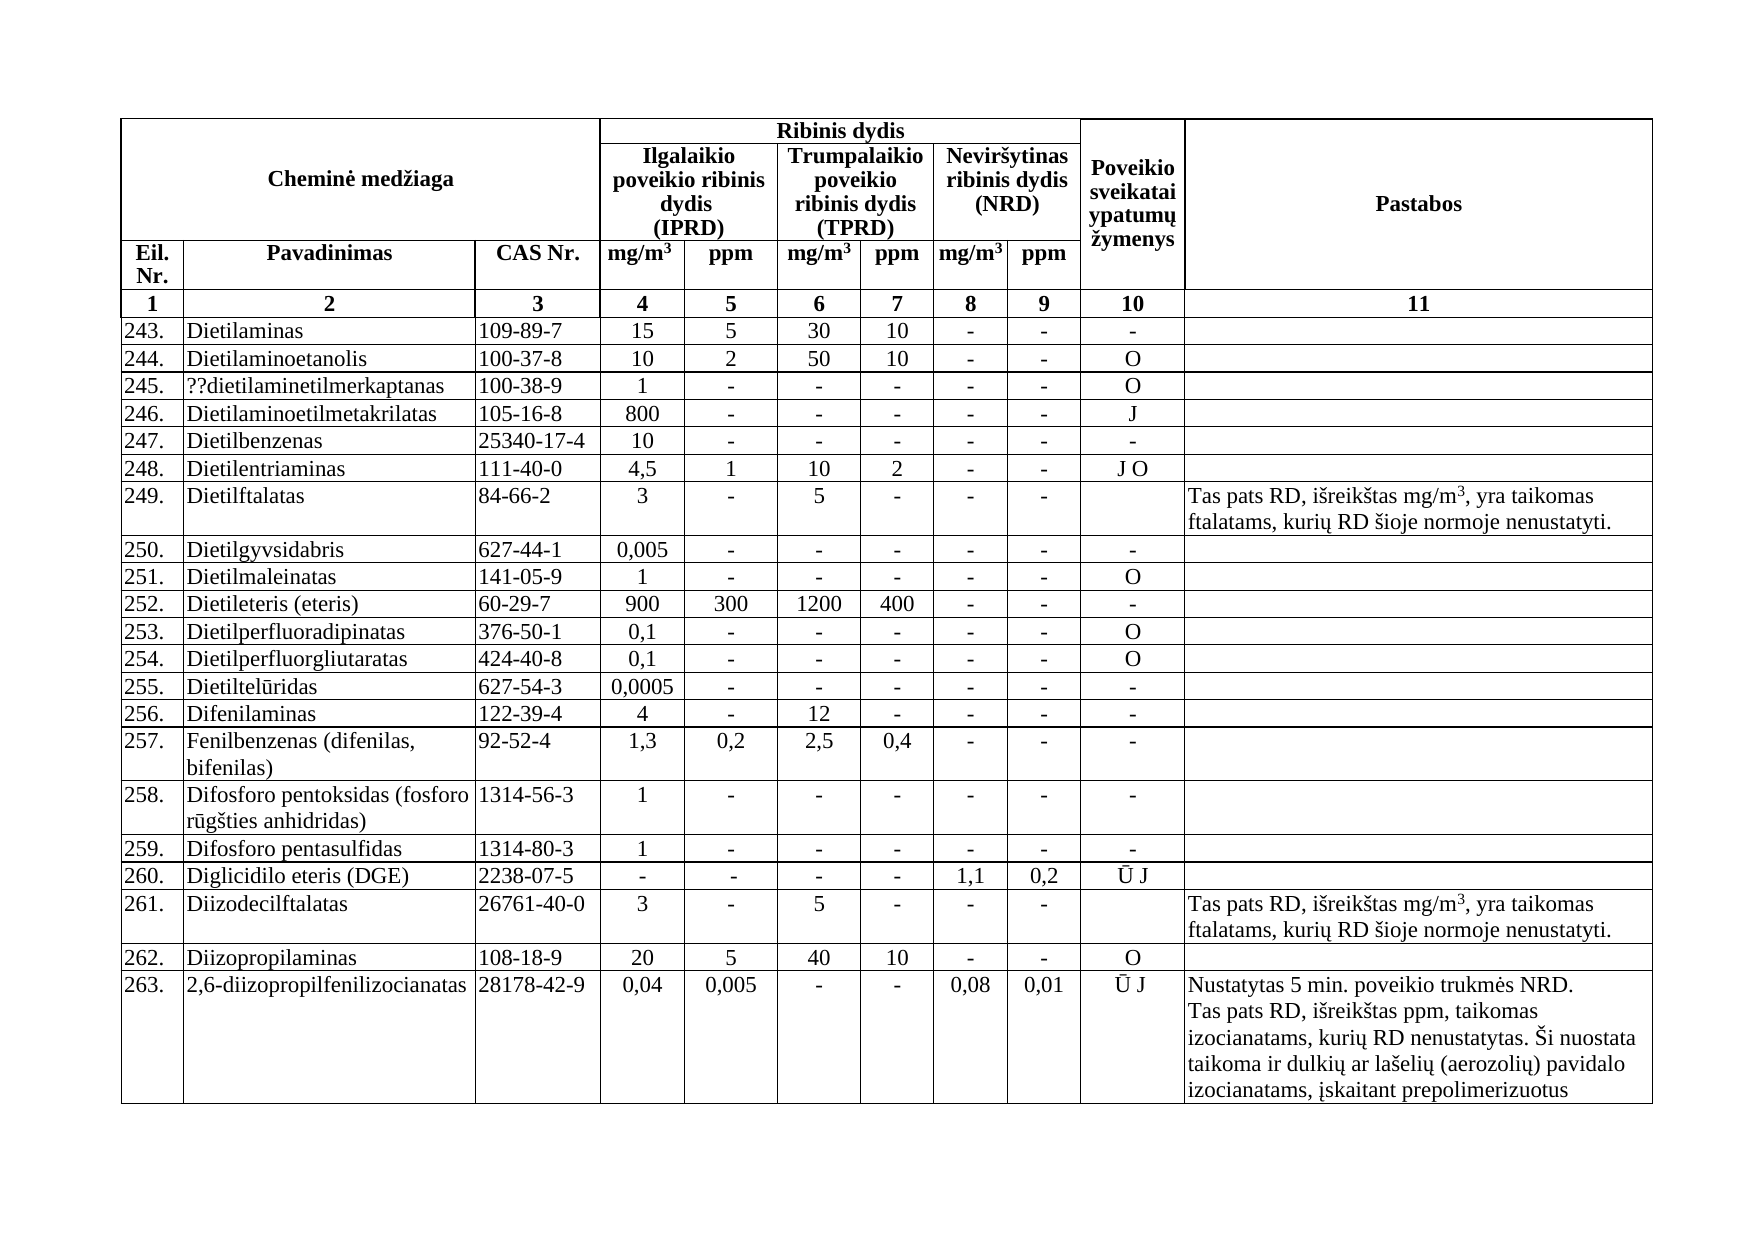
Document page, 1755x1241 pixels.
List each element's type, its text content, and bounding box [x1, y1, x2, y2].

table_cell 15 [601, 318, 684, 344]
table_cell 10 [1081, 290, 1184, 317]
table_cell O [1081, 618, 1184, 644]
table_cell 248. [122, 455, 183, 481]
table_cell 30 [778, 318, 860, 344]
table_cell - [934, 591, 1007, 617]
table_cell Ū J [1081, 971, 1184, 1103]
table_cell Dietilftalatas [184, 482, 475, 535]
table_cell - [1008, 563, 1080, 589]
table_cell - [1081, 427, 1184, 453]
table_cell - [861, 427, 933, 453]
table_cell - [1081, 318, 1184, 344]
table_cell 0,0005 [601, 673, 684, 699]
table_cell 259. [122, 835, 183, 861]
table_cell - [685, 427, 777, 453]
table_cell 10 [861, 944, 933, 970]
table_cell Eil. Nr. [122, 241, 183, 289]
table_cell 246. [122, 400, 183, 426]
table_cell 2,6-diizopropilfenilizocianatas [184, 971, 475, 1103]
table_cell 26761-40-0 [476, 890, 600, 942]
table_cell - [934, 645, 1007, 672]
table_cell - [934, 728, 1007, 780]
table_cell 10 [861, 345, 933, 371]
table_cell Ilgalaikio poveikio ribinis dydis (IPRD) [601, 144, 777, 240]
table_cell - [1008, 700, 1080, 726]
table_cell - [934, 781, 1007, 834]
table_cell 424-40-8 [476, 645, 600, 672]
table_cell - [861, 536, 933, 562]
table_cell - [778, 400, 860, 426]
table_cell - [1008, 345, 1080, 371]
table_cell - [1008, 536, 1080, 562]
table_cell 1 [601, 563, 684, 589]
table_cell mg/m3 [934, 241, 1007, 289]
table_cell 0,1 [601, 618, 684, 644]
table_cell [1185, 536, 1652, 562]
table_cell - [861, 618, 933, 644]
table_cell - [1008, 944, 1080, 970]
table_cell - [934, 618, 1007, 644]
table_cell - [861, 781, 933, 834]
table_cell ppm [685, 241, 777, 289]
table_cell - [685, 673, 777, 699]
table_cell - [1008, 373, 1080, 399]
table_cell 252. [122, 591, 183, 617]
table_header Ribinis dydis [601, 119, 1080, 143]
table_cell Diizopropilaminas [184, 944, 475, 970]
table_cell 2,5 [778, 728, 860, 780]
table_cell [1185, 700, 1652, 726]
table_cell - [934, 455, 1007, 481]
table_cell - [861, 700, 933, 726]
table_cell 260. [122, 863, 183, 889]
table_cell - [601, 863, 684, 889]
table_cell 255. [122, 673, 183, 699]
table_cell 800 [601, 400, 684, 426]
table_cell [1185, 944, 1652, 970]
table_cell 28178-42-9 [476, 971, 600, 1103]
table_cell 257. [122, 728, 183, 780]
table_cell 122-39-4 [476, 700, 600, 726]
table_cell - [778, 673, 860, 699]
table_cell - [1008, 400, 1080, 426]
table_cell Dietileteris (eteris) [184, 591, 475, 617]
table_cell - [1008, 645, 1080, 672]
table_cell 0,4 [861, 728, 933, 780]
table_cell 1 [122, 290, 183, 317]
table_cell - [861, 563, 933, 589]
table_cell - [1081, 673, 1184, 699]
table_cell - [778, 863, 860, 889]
table_cell 6 [778, 290, 860, 317]
table_cell Dietilperfluoradipinatas [184, 618, 475, 644]
table_cell 0,04 [601, 971, 684, 1103]
table_cell O [1081, 373, 1184, 399]
table_cell - [685, 400, 777, 426]
table_cell 900 [601, 591, 684, 617]
table_cell 100-38-9 [476, 373, 600, 399]
table_cell O [1081, 944, 1184, 970]
table_cell Nustatytas 5 min. poveikio trukmės NRD. Tas pats RD, išreikštas ppm, taikomas izocianatams, kurių RD nenustatytas. Ši nuostata taikoma ir dulkių ar lašelių (aerozolių) pavidalo izocianatams, įskaitant prepolimerizuotus [1185, 971, 1652, 1103]
table_cell J O [1081, 455, 1184, 481]
table_cell - [778, 427, 860, 453]
table_cell - [861, 645, 933, 672]
table_cell - [861, 971, 933, 1103]
table_cell 60-29-7 [476, 591, 600, 617]
table_cell Dietilaminoetanolis [184, 345, 475, 371]
table_cell 4 [601, 700, 684, 726]
table_cell O [1081, 563, 1184, 589]
table_cell 1 [601, 373, 684, 399]
table_cell 254. [122, 645, 183, 672]
table_cell - [934, 482, 1007, 535]
table_cell - [861, 835, 933, 861]
table_cell - [934, 700, 1007, 726]
table_cell - [934, 536, 1007, 562]
table_cell 258. [122, 781, 183, 834]
table_cell - [1081, 536, 1184, 562]
table_cell [1185, 673, 1652, 699]
table_cell - [934, 427, 1007, 453]
table_cell 263. [122, 971, 183, 1103]
table_cell Dietilmaleinatas [184, 563, 475, 589]
table_cell - [685, 618, 777, 644]
table_cell - [1008, 455, 1080, 481]
table_cell 5 [685, 318, 777, 344]
table_cell 10 [861, 318, 933, 344]
table_cell - [778, 645, 860, 672]
table_cell 25340-17-4 [476, 427, 600, 453]
table_cell 1 [601, 781, 684, 834]
table_cell 3 [601, 482, 684, 535]
table_cell 40 [778, 944, 860, 970]
table_cell [1185, 781, 1652, 834]
table_cell [1185, 835, 1652, 861]
table_cell Diglicidilo eteris (DGE) [184, 863, 475, 889]
table_cell 253. [122, 618, 183, 644]
table_cell O [1081, 345, 1184, 371]
table_cell 2 [184, 290, 474, 317]
table_cell mg/m3 [601, 241, 684, 289]
table_cell 50 [778, 345, 860, 371]
table_cell - [1008, 728, 1080, 780]
table_cell Neviršytinas ribinis dydis (NRD) [934, 144, 1080, 240]
table_cell 5 [778, 482, 860, 535]
table_cell 249. [122, 482, 183, 535]
table_cell ppm [861, 241, 933, 289]
table_cell 10 [778, 455, 860, 481]
table_cell - [934, 318, 1007, 344]
table_cell Tas pats RD, išreikštas mg/m3, yra taikomas ftalatams, kurių RD šioje normoje nenustatyti. [1185, 890, 1652, 942]
table_cell CAS Nr. [476, 241, 599, 289]
table_cell Difosforo pentasulfidas [184, 835, 475, 861]
table_cell - [1008, 781, 1080, 834]
table_cell 250. [122, 536, 183, 562]
table_cell [1185, 427, 1652, 453]
table_cell - [1081, 835, 1184, 861]
table_cell - [778, 373, 860, 399]
table_cell - [861, 482, 933, 535]
table_cell - [1008, 618, 1080, 644]
table_cell 0,08 [934, 971, 1007, 1103]
table_cell Difenilaminas [184, 700, 475, 726]
table_cell - [861, 863, 933, 889]
table_cell - [685, 700, 777, 726]
table_cell - [1081, 591, 1184, 617]
table_cell 243. [122, 318, 183, 344]
table_cell - [1008, 482, 1080, 535]
table_cell [1185, 728, 1652, 780]
table_cell - [1008, 835, 1080, 861]
table_cell 627-44-1 [476, 536, 600, 562]
table_cell [1185, 345, 1652, 371]
table_cell Ū J [1081, 863, 1184, 889]
table_cell - [934, 835, 1007, 861]
table_cell - [861, 890, 933, 942]
table_cell 256. [122, 700, 183, 726]
table_cell [1185, 373, 1652, 399]
table_cell - [861, 673, 933, 699]
table_cell - [685, 863, 777, 889]
table_cell - [685, 781, 777, 834]
table_cell 0,005 [601, 536, 684, 562]
table_cell - [934, 373, 1007, 399]
table_cell 245. [122, 373, 183, 399]
table_cell 0,2 [1008, 863, 1080, 889]
table_cell 251. [122, 563, 183, 589]
table_cell 3 [601, 890, 684, 942]
table_cell 0,2 [685, 728, 777, 780]
table_cell 100-37-8 [476, 345, 600, 371]
table_cell [1185, 645, 1652, 672]
table_cell Dietilentriaminas [184, 455, 475, 481]
table_cell - [685, 482, 777, 535]
table_cell - [778, 781, 860, 834]
table_cell 5 [685, 944, 777, 970]
table_cell 400 [861, 591, 933, 617]
table_cell Dietilaminas [184, 318, 475, 344]
table_cell 1314-80-3 [476, 835, 600, 861]
table_cell 5 [778, 890, 860, 942]
table_cell Difosforo pentoksidas (fosforo rūgšties anhidridas) [184, 781, 475, 834]
table_cell 244. [122, 345, 183, 371]
table_cell [1185, 863, 1652, 889]
table_cell [1185, 318, 1652, 344]
table_cell 141-05-9 [476, 563, 600, 589]
table_cell - [778, 563, 860, 589]
table_cell - [1081, 728, 1184, 780]
table_cell 4,5 [601, 455, 684, 481]
table_cell - [934, 890, 1007, 942]
table_cell - [778, 618, 860, 644]
table_cell - [1008, 673, 1080, 699]
table_cell 1,3 [601, 728, 684, 780]
table_cell Trumpalaikio poveikio ribinis dydis (TPRD) [778, 144, 933, 240]
table_cell 261. [122, 890, 183, 942]
table_cell 20 [601, 944, 684, 970]
table_cell - [778, 536, 860, 562]
table_cell - [934, 400, 1007, 426]
table_cell 84-66-2 [476, 482, 600, 535]
table_cell 92-52-4 [476, 728, 600, 780]
table_cell 0,005 [685, 971, 777, 1103]
table_cell - [934, 673, 1007, 699]
table_cell 1,1 [934, 863, 1007, 889]
table_cell [1081, 482, 1184, 535]
table_cell - [1008, 890, 1080, 942]
table_cell - [778, 835, 860, 861]
table_cell - [861, 373, 933, 399]
table_cell 2 [685, 345, 777, 371]
table_cell Dietilbenzenas [184, 427, 475, 453]
table_cell - [685, 645, 777, 672]
table_header Pastabos [1186, 120, 1652, 289]
table_cell [1185, 618, 1652, 644]
table_cell 376-50-1 [476, 618, 600, 644]
table_cell 3 [476, 290, 599, 317]
table_cell - [1081, 700, 1184, 726]
table_header Poveikio sveikatai ypatumų žymenys [1081, 120, 1184, 289]
table_cell 247. [122, 427, 183, 453]
table_cell - [685, 373, 777, 399]
table_cell 5 [685, 290, 777, 317]
table_cell ??dietilaminetilmerkaptanas [184, 373, 475, 399]
table_cell Tas pats RD, išreikštas mg/m3, yra taikomas ftalatams, kurių RD šioje normoje nenustatyti. [1185, 482, 1652, 535]
table_cell [1185, 563, 1652, 589]
table_cell [1081, 890, 1184, 942]
table_cell - [685, 563, 777, 589]
table_cell - [934, 563, 1007, 589]
table_cell - [1081, 781, 1184, 834]
table_cell 11 [1185, 290, 1652, 317]
table_cell 262. [122, 944, 183, 970]
table_cell 2238-07-5 [476, 863, 600, 889]
table_cell 12 [778, 700, 860, 726]
table_cell 1314-56-3 [476, 781, 600, 834]
table_cell 105-16-8 [476, 400, 600, 426]
table_cell 10 [601, 345, 684, 371]
table_cell - [685, 890, 777, 942]
table_cell 7 [861, 290, 933, 317]
table_cell - [1008, 318, 1080, 344]
table_cell 2 [861, 455, 933, 481]
table_cell 9 [1008, 290, 1080, 317]
table_cell O [1081, 645, 1184, 672]
table_cell - [1008, 591, 1080, 617]
table_header Cheminė medžiaga [122, 119, 599, 240]
table_cell - [861, 400, 933, 426]
table_cell 300 [685, 591, 777, 617]
table_cell 1 [685, 455, 777, 481]
table_cell 0,1 [601, 645, 684, 672]
table_cell [1185, 455, 1652, 481]
table_cell 1 [601, 835, 684, 861]
table_cell Dietilaminoetilmetakrilatas [184, 400, 475, 426]
table_cell 0,01 [1008, 971, 1080, 1103]
table_cell 108-18-9 [476, 944, 600, 970]
table_cell Dietiltelūridas [184, 673, 475, 699]
table_cell mg/m3 [778, 241, 860, 289]
table_cell - [1008, 427, 1080, 453]
table_cell 4 [601, 290, 684, 317]
table_cell [1185, 591, 1652, 617]
table_cell Pavadinimas [184, 241, 474, 289]
table_cell - [778, 971, 860, 1103]
table_cell Dietilgyvsidabris [184, 536, 475, 562]
table_cell - [934, 944, 1007, 970]
table_cell J [1081, 400, 1184, 426]
table_cell Fenilbenzenas (difenilas, bifenilas) [184, 728, 475, 780]
table_cell [1185, 400, 1652, 426]
table_cell 1200 [778, 591, 860, 617]
table_cell 10 [601, 427, 684, 453]
table_cell 109-89-7 [476, 318, 600, 344]
table_cell - [685, 536, 777, 562]
table_cell 627-54-3 [476, 673, 600, 699]
table_cell - [934, 345, 1007, 371]
table_cell - [685, 835, 777, 861]
table_cell 8 [934, 290, 1007, 317]
table_cell Dietilperfluorgliutaratas [184, 645, 475, 672]
table_cell 111-40-0 [476, 455, 600, 481]
table_cell ppm [1008, 241, 1080, 289]
table_cell Diizodecilftalatas [184, 890, 475, 942]
